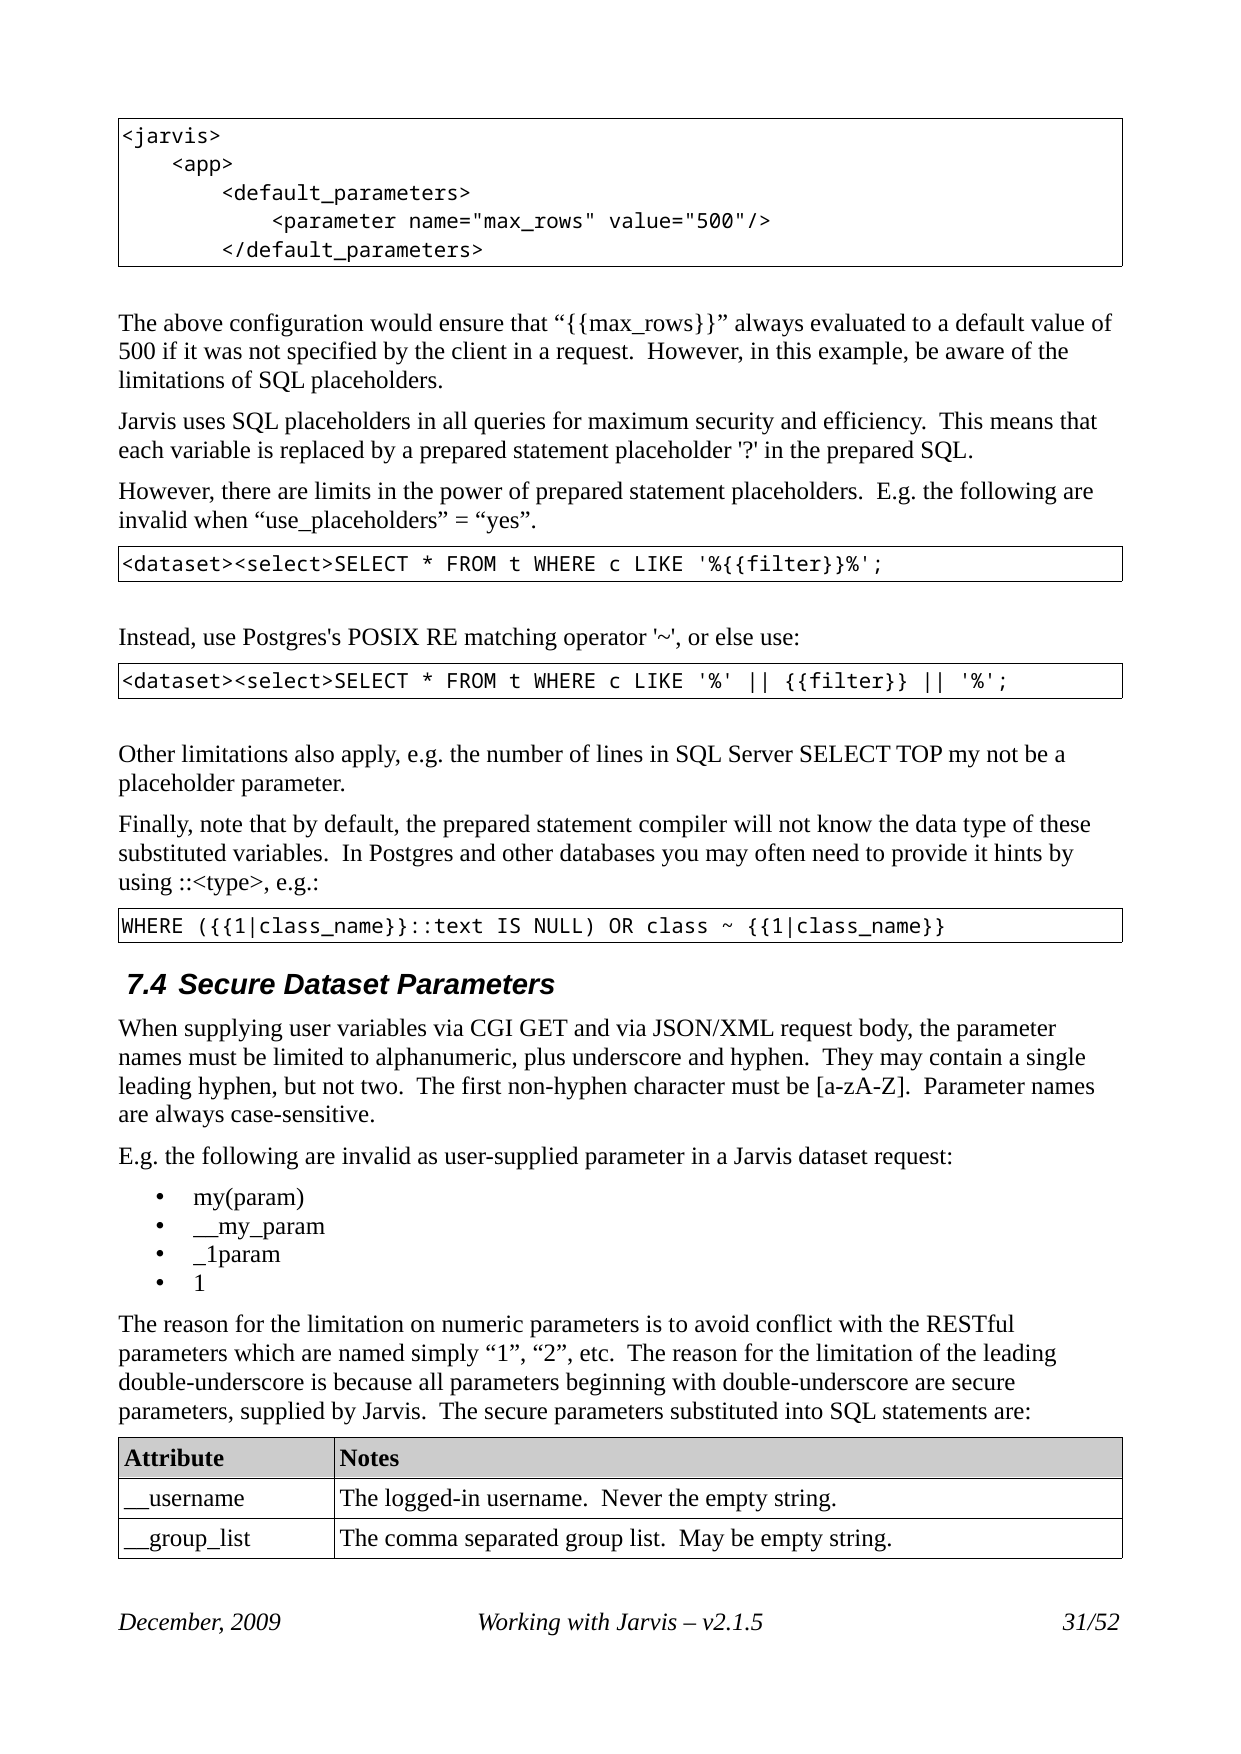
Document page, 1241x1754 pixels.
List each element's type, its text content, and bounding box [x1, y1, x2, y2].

text Instead, use Postgres's POSIX RE matching operator '~', or else use: [118, 622, 1122, 651]
text The reason for the limitation on numeric parameters is to avoid conflict with the RESTful parameters which are named simply “1”, “2”, etc. The reason for the limitation of the leading double-underscore is because all parameters beginning with double-underscore are secure parameters, supplied by Jarvis. The secure parameters substituted into SQL statements are: [118, 1309, 1122, 1424]
text <default_parameters> [119, 175, 1122, 203]
text E.g. the following are invalid as user-supplied parameter in a Jarvis dataset request: [118, 1141, 1122, 1169]
text Other limitations also apply, e.g. the number of lines in SQL Server SELECT TOP my not be a placeholder parameter. [118, 739, 1122, 797]
list 1 [156, 1268, 1122, 1297]
list my(param) [156, 1182, 1122, 1211]
subtitle Secure Dataset Parameters [118, 967, 1122, 1001]
table_cell __group_list [119, 1519, 334, 1558]
text <dataset><select>SELECT * FROM t WHERE c LIKE '%' || {{filter}} || '%'; [119, 664, 1122, 698]
text </default_parameters> [119, 232, 1122, 266]
text WHERE ({{1|class_name}}::text IS NULL) OR class ~ {{1|class_name}} [119, 909, 1122, 942]
text <parameter name="max_rows" value="500"/> [119, 203, 1122, 232]
text Finally, note that by default, the prepared statement compiler will not know the data type of these substituted variables. In Postgres and other databases you may often need to provide it hints by using ::<type>, e.g.: [118, 809, 1122, 895]
list _1param [156, 1239, 1122, 1268]
text <jarvis> [119, 119, 1122, 147]
table_cell The logged-in username. Never the empty string. [335, 1479, 1122, 1518]
text Jarvis uses SQL placeholders in all queries for maximum security and efficiency. This means that each variable is replaced by a prepared statement placeholder '?' in the prepared SQL. [118, 406, 1122, 464]
text When supplying user variables via CGI GET and via JSON/XML request body, the parameter names must be limited to alphanumeric, plus underscore and hyphen. They may contain a single leading hyphen, but not two. The first non-hyphen character must be [a-zA-Z]. Parameter names are always case-sensitive. [118, 1013, 1122, 1128]
table_cell The comma separated group list. May be empty string. [335, 1519, 1122, 1558]
table_header Notes [335, 1438, 1122, 1477]
text However, there are limits in the power of prepared statement placeholders. E.g. the following are invalid when “use_placeholders” = “yes”. [118, 476, 1122, 534]
text <app> [119, 147, 1122, 175]
list __my_param [156, 1211, 1122, 1239]
table_header Attribute [119, 1438, 334, 1477]
text The above configuration would ensure that “{{max_rows}}” always evaluated to a default value of 500 if it was not specified by the client in a request. However, in this example, be aware of the limitations of SQL placeholders. [118, 308, 1122, 394]
text <dataset><select>SELECT * FROM t WHERE c LIKE '%{{filter}}%'; [119, 547, 1122, 581]
table_cell __username [119, 1479, 334, 1518]
